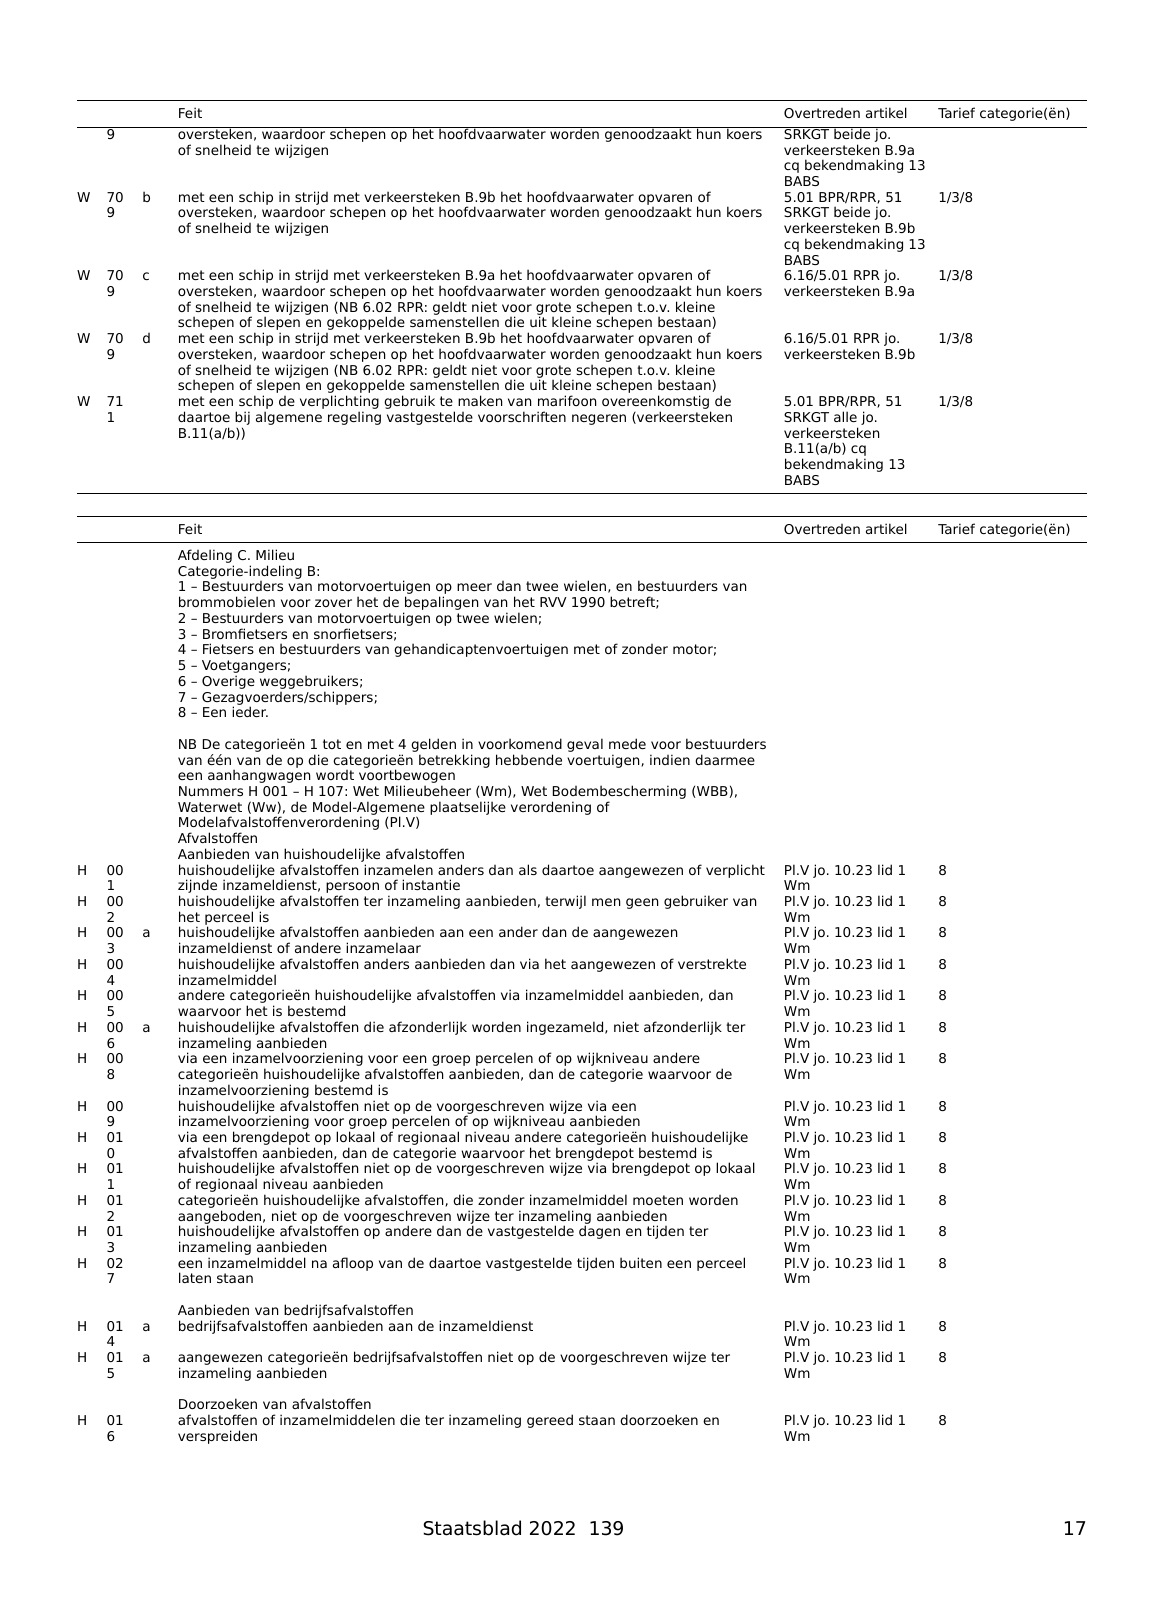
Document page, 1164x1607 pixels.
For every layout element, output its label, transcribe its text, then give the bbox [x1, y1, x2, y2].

table_cell [101, 1444, 136, 1460]
table_cell W [77, 331, 101, 394]
table_cell a [136, 925, 172, 957]
table_cell 016 [101, 1413, 136, 1444]
table_cell [136, 1256, 172, 1287]
table_cell [778, 626, 932, 642]
table_cell 012 [101, 1193, 136, 1224]
table_cell H [77, 1413, 101, 1444]
table_cell [136, 863, 172, 894]
table_cell [778, 579, 932, 611]
table_cell [101, 1397, 136, 1413]
table_cell Pl.V jo. 10.23 lid 1 Wm [778, 1193, 932, 1224]
table_header [101, 101, 136, 127]
table_cell Pl.V jo. 10.23 lid 1 Wm [778, 894, 932, 925]
table_cell Categorie-indeling B: [172, 564, 778, 579]
table_header [77, 101, 101, 127]
table_cell Pl.V jo. 10.23 lid 1 Wm [778, 1130, 932, 1161]
table_header Feit [172, 517, 778, 542]
table_cell [77, 1287, 101, 1303]
table_cell [136, 1397, 172, 1413]
table_cell Pl.V jo. 10.23 lid 1 Wm [778, 988, 932, 1020]
table_cell [932, 1444, 1087, 1460]
table_header Tarief categorie(ën) [932, 517, 1087, 542]
table_cell [136, 957, 172, 988]
table_cell 1/3/8 [932, 268, 1087, 331]
table_cell [932, 642, 1087, 658]
table_cell Pl.V jo. 10.23 lid 1 Wm [778, 1020, 932, 1051]
table_cell 6.16/5.01 RPR jo. verkeersteken B.9b [778, 331, 932, 394]
table_cell [778, 1444, 932, 1460]
table_cell NB De categorieën 1 tot en met 4 gelden in voorkomend geval mede voor bestuurders van één van de op die categorieën betrekking hebbende voertuigen, indien daarmee een aanhangwagen wordt voortbewogen [172, 737, 778, 784]
table_cell [932, 1397, 1087, 1413]
table_cell 8 – Een ieder. [172, 705, 778, 721]
table_cell d [136, 331, 172, 394]
table_cell [932, 705, 1087, 721]
table_header Overtreden artikel [778, 101, 932, 127]
table_cell H [77, 1051, 101, 1098]
table_cell een inzamelmiddel na afloop van de daartoe vastgestelde tijden buiten een perceel laten staan [172, 1256, 778, 1287]
table_cell a [136, 1020, 172, 1051]
table_cell W [77, 190, 101, 268]
table_cell [136, 579, 172, 611]
table_cell 8 [932, 1224, 1087, 1256]
table_cell [932, 689, 1087, 705]
table_cell H [77, 1130, 101, 1161]
table_cell [77, 611, 101, 626]
table_cell bedrijfsafvalstoffen aanbieden aan de inzameldienst [172, 1319, 778, 1350]
table_cell [136, 543, 172, 563]
table_cell [77, 847, 101, 862]
table_cell [136, 1413, 172, 1444]
table_cell Doorzoeken van afvalstoffen [172, 1397, 778, 1413]
table_cell [101, 642, 136, 658]
table_cell 1/3/8 [932, 190, 1087, 268]
table_cell Pl.V jo. 10.23 lid 1 Wm [778, 1051, 932, 1098]
table_cell [101, 847, 136, 862]
table_cell [136, 674, 172, 689]
table_cell 8 [932, 1350, 1087, 1381]
table_cell [77, 642, 101, 658]
table_cell [932, 847, 1087, 862]
table_cell 8 [932, 894, 1087, 925]
table_cell [136, 784, 172, 831]
table_cell 4 – Fietsers en bestuurders van gehandicaptenvoertuigen met of zonder motor; [172, 642, 778, 658]
table_cell [136, 1303, 172, 1318]
table_cell [101, 1287, 136, 1303]
table_cell 015 [101, 1350, 136, 1381]
table_cell 8 [932, 1413, 1087, 1444]
table_cell [136, 1098, 172, 1130]
table_cell 709 [101, 268, 136, 331]
table_cell 8 [932, 1256, 1087, 1287]
table_cell [136, 642, 172, 658]
table_cell 004 [101, 957, 136, 988]
table_cell 009 [101, 1098, 136, 1130]
table_cell huishoudelijke afvalstoffen aanbieden aan een ander dan de aangewezen inzameldienst of andere inzamelaar [172, 925, 778, 957]
table_cell [136, 564, 172, 579]
table_cell 711 [101, 394, 136, 493]
table_cell H [77, 988, 101, 1020]
table_header Tarief categorie(ën) [932, 101, 1087, 127]
table_cell [77, 737, 101, 784]
table_cell [778, 1381, 932, 1397]
table_cell [932, 1303, 1087, 1318]
table_header [77, 517, 101, 542]
table_cell 8 [932, 1193, 1087, 1224]
table_cell 005 [101, 988, 136, 1020]
table_cell [778, 737, 932, 784]
table_cell [778, 674, 932, 689]
table_cell [101, 1303, 136, 1318]
table_cell [101, 737, 136, 784]
table_cell [778, 642, 932, 658]
table_cell H [77, 925, 101, 957]
table_cell Pl.V jo. 10.23 lid 1 Wm [778, 1256, 932, 1287]
table_cell [136, 626, 172, 642]
table_cell 002 [101, 894, 136, 925]
table_cell afvalstoffen of inzamelmiddelen die ter inzameling gereed staan doorzoeken en verspreiden [172, 1413, 778, 1444]
table_cell a [136, 1319, 172, 1350]
table_cell [932, 128, 1087, 189]
table_cell [932, 611, 1087, 626]
table_cell 8 [932, 1161, 1087, 1193]
table_cell Pl.V jo. 10.23 lid 1 Wm [778, 1098, 932, 1130]
table_cell [778, 831, 932, 847]
table_cell [932, 564, 1087, 579]
table_cell [172, 721, 778, 737]
table_cell [136, 831, 172, 847]
table_cell [172, 1444, 778, 1460]
table_cell 8 [932, 957, 1087, 988]
table_cell 014 [101, 1319, 136, 1350]
table_cell [77, 658, 101, 674]
table_cell Afvalstoffen [172, 831, 778, 847]
table_cell [77, 1397, 101, 1413]
table_cell [101, 1381, 136, 1397]
table_cell c [136, 268, 172, 331]
table_cell [932, 784, 1087, 831]
table_cell [932, 831, 1087, 847]
table_cell Aanbieden van huishoudelijke afvalstoffen [172, 847, 778, 862]
table_cell [101, 658, 136, 674]
table_cell [778, 611, 932, 626]
table_cell met een schip in strijd met verkeersteken B.9b het hoofdvaarwater opvaren of oversteken, waardoor schepen op het hoofdvaarwater worden genoodzaakt hun koers of snelheid te wijzigen (NB 6.02 RPR: geldt niet voor grote schepen t.o.v. kleine schepen of slepen en gekoppelde samenstellen die uit kleine schepen bestaan) [172, 331, 778, 394]
table_cell 709 [101, 331, 136, 394]
table_cell 8 [932, 1319, 1087, 1350]
table_cell 8 [932, 1098, 1087, 1130]
table_cell 1 – Bestuurders van motorvoertuigen op meer dan twee wielen, en bestuurders van brommobielen voor zover het de bepalingen van het RVV 1990 betreft; [172, 579, 778, 611]
table_cell huishoudelijke afvalstoffen inzamelen anders dan als daartoe aangewezen of verplicht zijnde inzameldienst, persoon of instantie [172, 863, 778, 894]
table_cell H [77, 1193, 101, 1224]
table_cell [778, 705, 932, 721]
table_cell 010 [101, 1130, 136, 1161]
table_cell [77, 579, 101, 611]
table_cell huishoudelijke afvalstoffen niet op de voorgeschreven wijze via brengdepot op lokaal of regionaal niveau aanbieden [172, 1161, 778, 1193]
table_cell 013 [101, 1224, 136, 1256]
table_cell H [77, 894, 101, 925]
table_cell 8 [932, 1020, 1087, 1051]
table_cell b [136, 190, 172, 268]
table_cell 8 [932, 863, 1087, 894]
table_cell [77, 128, 101, 189]
table_cell Pl.V jo. 10.23 lid 1 Wm [778, 925, 932, 957]
table_cell [136, 1193, 172, 1224]
table_header [136, 517, 172, 542]
table_cell 8 [932, 1130, 1087, 1161]
table_cell [778, 1303, 932, 1318]
table_cell W [77, 394, 101, 493]
table_cell [136, 705, 172, 721]
table_cell [932, 674, 1087, 689]
table_cell Pl.V jo. 10.23 lid 1 Wm [778, 863, 932, 894]
table_cell Pl.V jo. 10.23 lid 1 Wm [778, 1319, 932, 1350]
table_cell categorieën huishoudelijke afvalstoffen, die zonder inzamelmiddel moeten worden aangeboden, niet op de voorgeschreven wijze ter inzameling aanbieden [172, 1193, 778, 1224]
table_cell via een inzamelvoorziening voor een groep percelen of op wijkniveau andere categorieën huishoudelijke afvalstoffen aanbieden, dan de categorie waarvoor de inzamelvoorziening bestemd is [172, 1051, 778, 1098]
table_cell 9 [101, 128, 136, 189]
table_cell [932, 721, 1087, 737]
table_cell SRKGT beide jo. verkeersteken B.9a cq bekendmaking 13 BABS [778, 128, 932, 189]
table_cell huishoudelijke afvalstoffen anders aanbieden dan via het aangewezen of verstrekte inzamelmiddel [172, 957, 778, 988]
table_cell 8 [932, 988, 1087, 1020]
table_cell andere categorieën huishoudelijke afvalstoffen via inzamelmiddel aanbieden, dan waarvoor het is bestemd [172, 988, 778, 1020]
table_cell huishoudelijke afvalstoffen ter inzameling aanbieden, terwijl men geen gebruiker van het perceel is [172, 894, 778, 925]
table_header Feit [172, 101, 778, 127]
table_cell [136, 611, 172, 626]
table_cell [778, 721, 932, 737]
table_cell [136, 658, 172, 674]
table_cell [932, 658, 1087, 674]
table_cell H [77, 1319, 101, 1350]
table_cell [136, 894, 172, 925]
table_header [136, 101, 172, 127]
table_cell [101, 543, 136, 563]
table_cell [932, 1381, 1087, 1397]
table_cell H [77, 957, 101, 988]
table_cell H [77, 1224, 101, 1256]
table_cell huishoudelijke afvalstoffen op andere dan de vastgestelde dagen en tijden ter inzameling aanbieden [172, 1224, 778, 1256]
table_cell [101, 579, 136, 611]
table_cell [136, 1224, 172, 1256]
table_cell 1/3/8 [932, 394, 1087, 493]
table_cell [77, 626, 101, 642]
table_cell [77, 721, 101, 737]
table_cell [778, 689, 932, 705]
table_cell H [77, 1161, 101, 1193]
table_cell [778, 1397, 932, 1413]
table_cell H [77, 1020, 101, 1051]
table_cell [778, 847, 932, 862]
table_cell [136, 1161, 172, 1193]
table_cell met een schip de verplichting gebruik te maken van marifoon overeenkomstig de daartoe bij algemene regeling vastgestelde voorschriften negeren (verkeersteken B.11(a/b)) [172, 394, 778, 493]
table_cell Nummers H 001 – H 107: Wet Milieubeheer (Wm), Wet Bodembescherming (WBB), Waterwet (Ww), de Model-Algemene plaatselijke verordening of Modelafvalstoffenverordening (Pl.V) [172, 784, 778, 831]
table_cell [77, 1444, 101, 1460]
table_cell [101, 611, 136, 626]
table_cell aangewezen categorieën bedrijfsafvalstoffen niet op de voorgeschreven wijze ter inzameling aanbieden [172, 1350, 778, 1381]
table_cell [136, 689, 172, 705]
table_cell [77, 543, 101, 563]
table_cell H [77, 863, 101, 894]
table_cell [136, 1381, 172, 1397]
table_cell [932, 626, 1087, 642]
table_cell [172, 1381, 778, 1397]
table_cell 2 – Bestuurders van motorvoertuigen op twee wielen; [172, 611, 778, 626]
table_cell [778, 543, 932, 563]
table_cell [77, 674, 101, 689]
table_cell [101, 689, 136, 705]
table_cell 011 [101, 1161, 136, 1193]
table_cell 001 [101, 863, 136, 894]
table_cell 027 [101, 1256, 136, 1287]
table_cell [77, 564, 101, 579]
table_cell [77, 689, 101, 705]
table_cell [136, 847, 172, 862]
table_cell H [77, 1098, 101, 1130]
table_cell 008 [101, 1051, 136, 1098]
table_cell [932, 579, 1087, 611]
table_cell [77, 784, 101, 831]
table_cell [101, 721, 136, 737]
table_cell [172, 1287, 778, 1303]
table_cell [136, 1444, 172, 1460]
table_cell [136, 737, 172, 784]
table_cell [932, 1287, 1087, 1303]
table_cell [778, 564, 932, 579]
table_cell [136, 721, 172, 737]
table_cell [136, 128, 172, 189]
table_cell 006 [101, 1020, 136, 1051]
table_cell [101, 626, 136, 642]
table_cell Pl.V jo. 10.23 lid 1 Wm [778, 1224, 932, 1256]
table_cell 6.16/5.01 RPR jo. verkeersteken B.9a [778, 268, 932, 331]
table_cell 709 [101, 190, 136, 268]
table_cell [77, 1303, 101, 1318]
table_cell [932, 737, 1087, 784]
table_cell [77, 831, 101, 847]
table_cell [136, 988, 172, 1020]
table_cell [778, 658, 932, 674]
table_cell 003 [101, 925, 136, 957]
table_header [101, 517, 136, 542]
table_cell Pl.V jo. 10.23 lid 1 Wm [778, 1413, 932, 1444]
table_cell [778, 784, 932, 831]
table_cell [136, 394, 172, 493]
table_cell [136, 1051, 172, 1098]
table_cell [101, 674, 136, 689]
table_cell met een schip in strijd met verkeersteken B.9a het hoofdvaarwater opvaren of oversteken, waardoor schepen op het hoofdvaarwater worden genoodzaakt hun koers of snelheid te wijzigen (NB 6.02 RPR: geldt niet voor grote schepen t.o.v. kleine schepen of slepen en gekoppelde samenstellen die uit kleine schepen bestaan) [172, 268, 778, 331]
table_cell [932, 543, 1087, 563]
table_cell Aanbieden van bedrijfsafvalstoffen [172, 1303, 778, 1318]
table_cell via een brengdepot op lokaal of regionaal niveau andere categorieën huishoudelijke afvalstoffen aanbieden, dan de categorie waarvoor het brengdepot bestemd is [172, 1130, 778, 1161]
table_cell Pl.V jo. 10.23 lid 1 Wm [778, 957, 932, 988]
table_cell W [77, 268, 101, 331]
table_cell met een schip in strijd met verkeersteken B.9b het hoofdvaarwater opvaren of oversteken, waardoor schepen op het hoofdvaarwater worden genoodzaakt hun koers of snelheid te wijzigen [172, 190, 778, 268]
table_cell 6 – Overige weggebruikers; [172, 674, 778, 689]
table_header Overtreden artikel [778, 517, 932, 542]
table_cell [101, 831, 136, 847]
table_cell 5.01 BPR/RPR, 51 SRKGT beide jo. verkeersteken B.9b cq bekendmaking 13 BABS [778, 190, 932, 268]
table_cell [77, 1381, 101, 1397]
table_cell 8 [932, 925, 1087, 957]
table_cell [778, 1287, 932, 1303]
table_cell Pl.V jo. 10.23 lid 1 Wm [778, 1350, 932, 1381]
table_cell huishoudelijke afvalstoffen die afzonderlijk worden ingezameld, niet afzonderlijk ter inzameling aanbieden [172, 1020, 778, 1051]
table_cell 7 – Gezagvoerders/schippers; [172, 689, 778, 705]
table_cell [136, 1130, 172, 1161]
table_cell huishoudelijke afvalstoffen niet op de voorgeschreven wijze via een inzamelvoorziening voor groep percelen of op wijkniveau aanbieden [172, 1098, 778, 1130]
table_cell H [77, 1350, 101, 1381]
table_cell Pl.V jo. 10.23 lid 1 Wm [778, 1161, 932, 1193]
table_cell [136, 1287, 172, 1303]
table_cell [101, 564, 136, 579]
table_cell a [136, 1350, 172, 1381]
table_cell Afdeling C. Milieu [172, 543, 778, 563]
table_cell [101, 705, 136, 721]
table_cell 3 – Bromfietsers en snorfietsers; [172, 626, 778, 642]
table_cell 5.01 BPR/RPR, 51 SRKGT alle jo. verkeersteken B.11(a/b) cq bekendmaking 13 BABS [778, 394, 932, 493]
table_cell [101, 784, 136, 831]
table_cell 8 [932, 1051, 1087, 1098]
table_cell [77, 705, 101, 721]
table_cell 1/3/8 [932, 331, 1087, 394]
table_cell oversteken, waardoor schepen op het hoofdvaarwater worden genoodzaakt hun koers of snelheid te wijzigen [172, 128, 778, 189]
table_cell 5 – Voetgangers; [172, 658, 778, 674]
table_cell H [77, 1256, 101, 1287]
